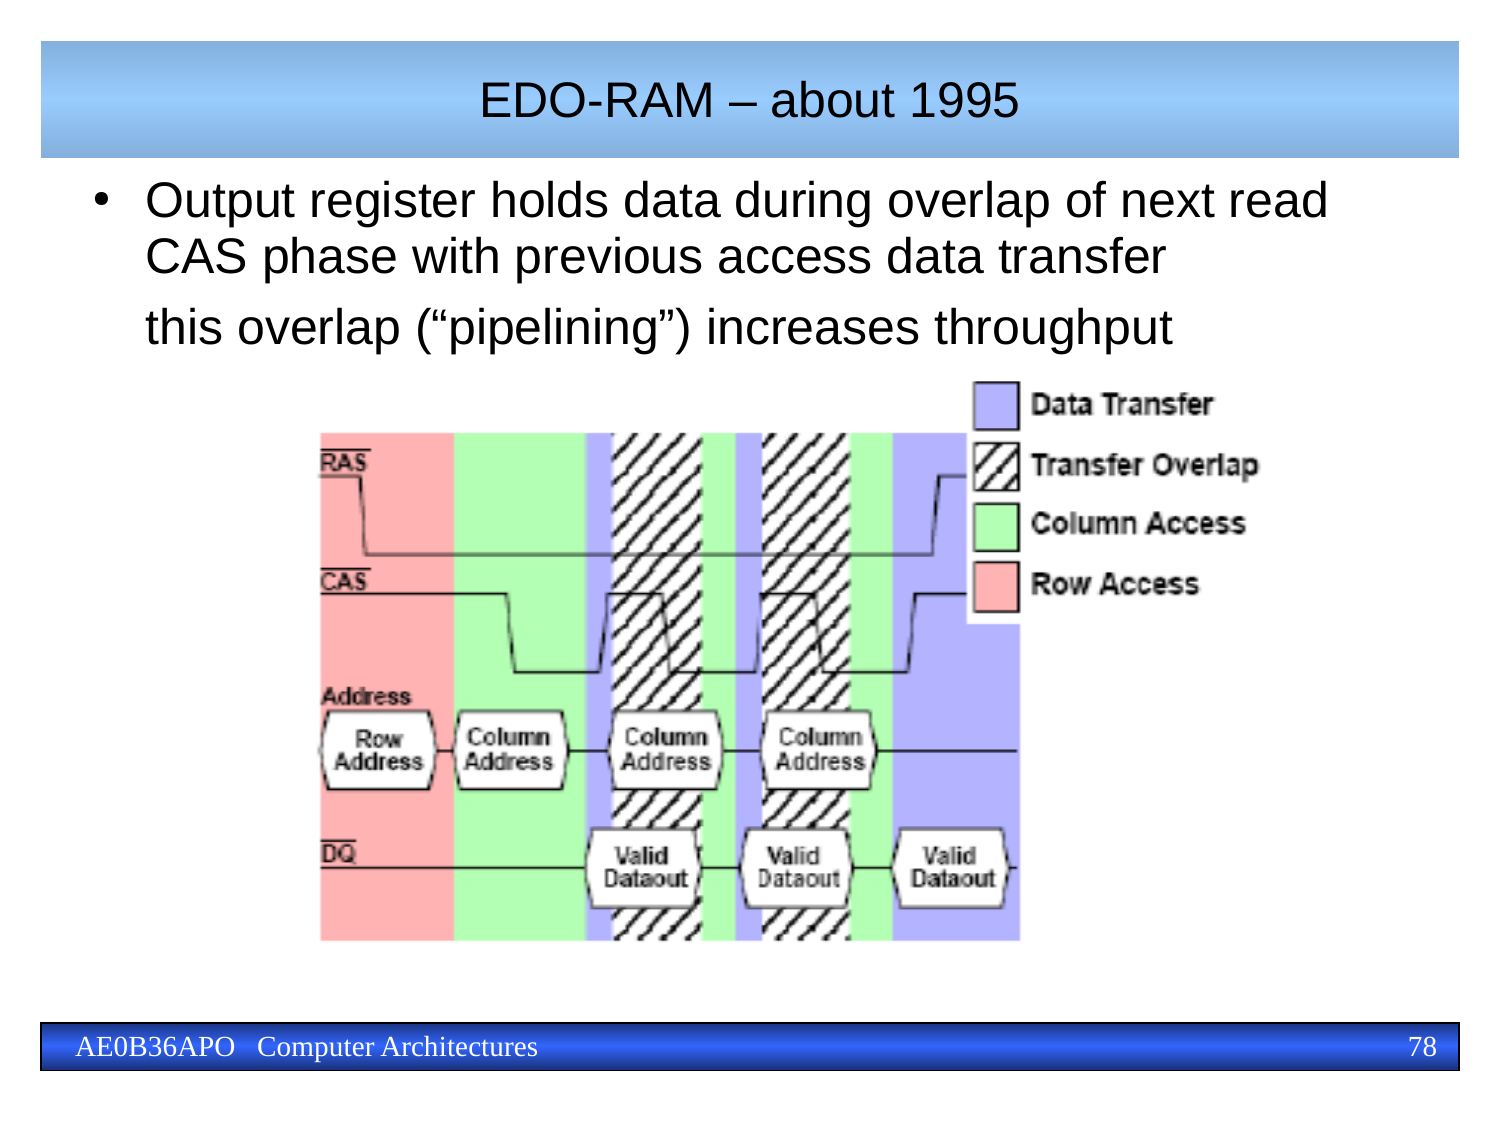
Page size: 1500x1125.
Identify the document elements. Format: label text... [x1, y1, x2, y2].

picture [289, 380, 1270, 977]
list Output register holds data during overlap of next read CAS phase with previous access data transfer this overlap (“pipelining”) increases throughput [75, 172, 1426, 376]
title EDO-RAM – about 1995 [41, 41, 1459, 158]
